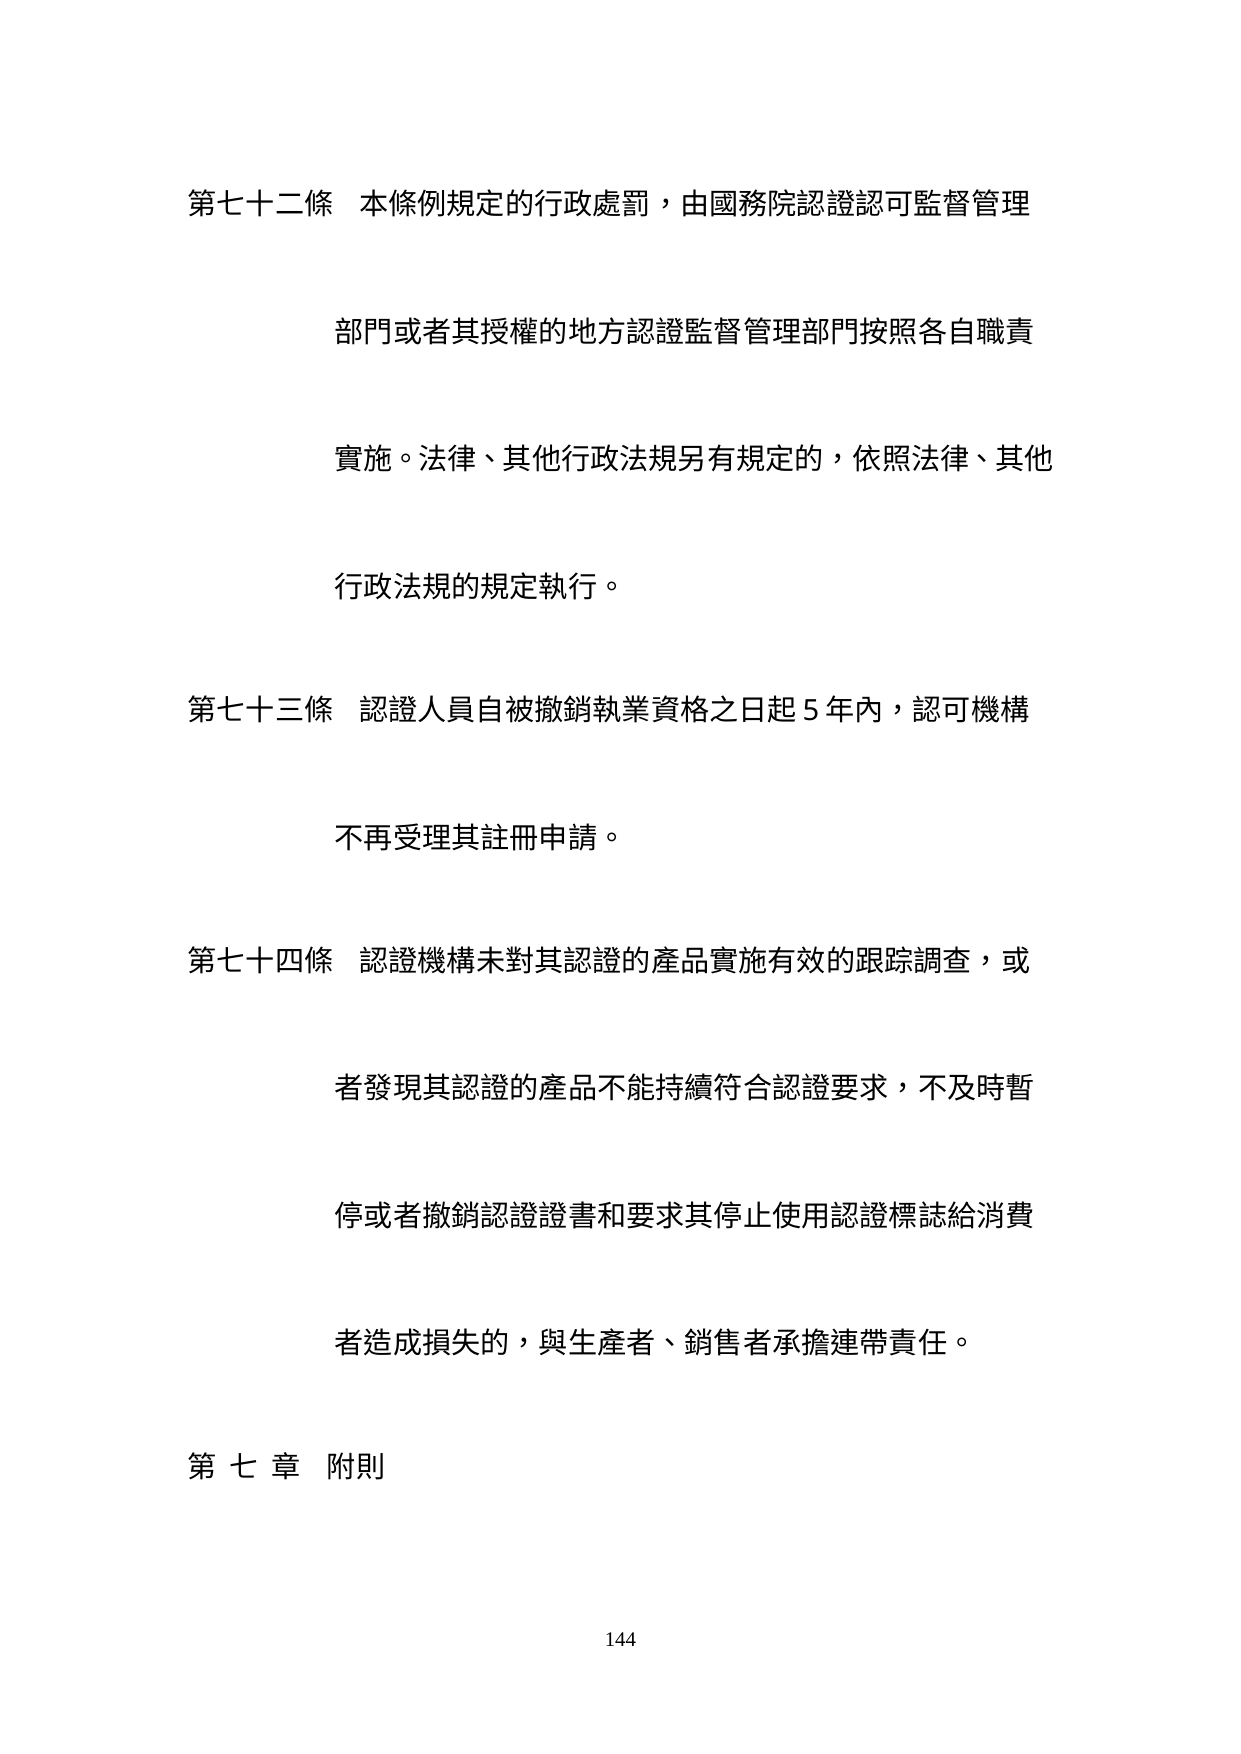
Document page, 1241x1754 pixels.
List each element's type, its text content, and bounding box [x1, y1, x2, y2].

subtitle 第七十二條 本條例規定的行政處罰，由國務院認證認可監督管理部門或者其授權的地方認證監督管理部門按照各自職責實施。法律、其他行政法規另有規定的，依照法律、其他行政法規的規定執行。 [187, 164, 1053, 622]
subtitle 第七十三條 認證人員自被撤銷執業資格之日起5年內，認可機構不再受理其註冊申請。 [187, 670, 1053, 873]
subtitle 第 七 章 附則 [187, 1427, 1053, 1502]
subtitle 第七十四條 認證機構未對其認證的產品實施有效的跟踪調查，或者發現其認證的產品不能持續符合認證要求，不及時暫停或者撤銷認證證書和要求其停止使用認證標誌給消費者造成損失的，與生產者、銷售者承擔連帶責任。 [187, 921, 1053, 1379]
